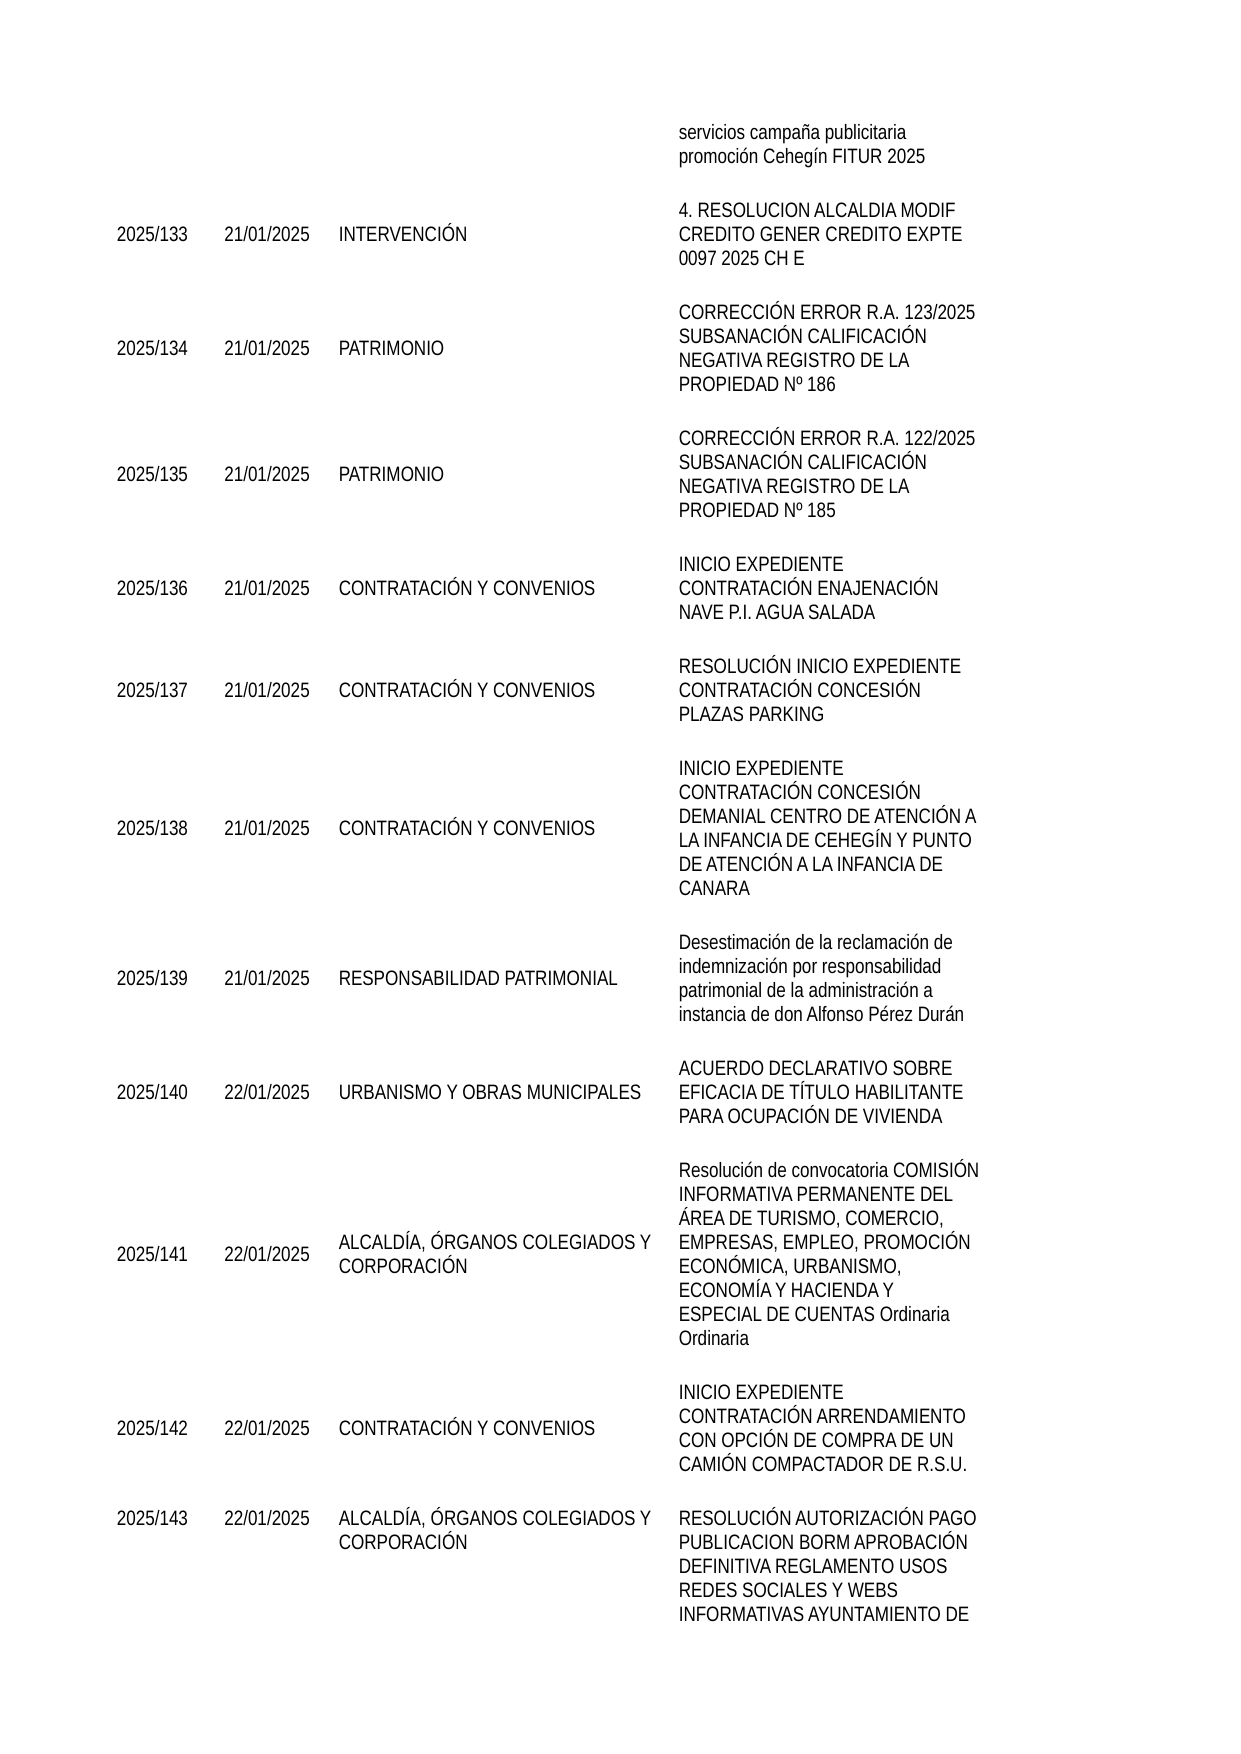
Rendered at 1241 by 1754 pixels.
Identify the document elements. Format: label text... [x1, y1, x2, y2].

table_cell 2025/135 [115, 424, 222, 523]
table_cell [223, 1478, 337, 1504]
table_cell [115, 1130, 222, 1157]
table_cell [223, 271, 337, 298]
table_cell [115, 901, 222, 928]
table_cell [115, 728, 222, 754]
table_cell PATRIMONIO [337, 298, 677, 397]
table_cell 21/01/2025 [223, 196, 337, 271]
table_cell [982, 1055, 1116, 1129]
table_cell [337, 169, 677, 196]
table_cell [337, 625, 677, 652]
table_cell [982, 169, 1116, 196]
table_cell 2025/138 [115, 755, 222, 901]
table_cell PATRIMONIO [337, 424, 677, 523]
table_cell [982, 196, 1116, 271]
table_cell 21/01/2025 [223, 550, 337, 625]
table_cell RESPONSABILIDAD PATRIMONIAL [337, 929, 677, 1027]
table_cell [223, 901, 337, 928]
table_cell 2025/143 [115, 1505, 222, 1627]
table_cell [982, 1028, 1116, 1054]
table_cell [982, 1505, 1116, 1627]
table_cell [223, 1351, 337, 1378]
table_cell 2025/134 [115, 298, 222, 397]
table_cell [223, 169, 337, 196]
table_cell [337, 901, 677, 928]
table_cell RESOLUCIÓN AUTORIZACIÓN PAGO PUBLICACION BORM APROBACIÓN DEFINITIVA REGLAMENTO USOS REDES SOCIALES Y WEBS INFORMATIVAS AYUNTAMIENTO DE [677, 1505, 982, 1627]
table_cell [982, 1157, 1116, 1351]
table_cell 2025/137 [115, 653, 222, 727]
table_cell 21/01/2025 [223, 653, 337, 727]
table_cell [982, 523, 1116, 550]
table_cell CONTRATACIÓN Y CONVENIOS [337, 653, 677, 727]
table_cell 22/01/2025 [223, 1055, 337, 1129]
table_cell [982, 625, 1116, 652]
table_cell [337, 397, 677, 424]
table_cell 4. RESOLUCION ALCALDIA MODIF CREDITO GENER CREDITO EXPTE 0097 2025 CH E [677, 196, 982, 271]
table_cell INICIO EXPEDIENTE CONTRATACIÓN CONCESIÓN DEMANIAL CENTRO DE ATENCIÓN A LA INFANCIA DE CEHEGÍN Y PUNTO DE ATENCIÓN A LA INFANCIA DE CANARA [677, 755, 982, 901]
table_cell [115, 169, 222, 196]
table_cell [677, 1028, 982, 1054]
table_cell CORRECCIÓN ERROR R.A. 123/2025 SUBSANACIÓN CALIFICACIÓN NEGATIVA REGISTRO DE LA PROPIEDAD Nº 186 [677, 298, 982, 397]
table_cell 2025/133 [115, 196, 222, 271]
table_cell CONTRATACIÓN Y CONVENIOS [337, 1379, 677, 1477]
table_cell CORRECCIÓN ERROR R.A. 122/2025 SUBSANACIÓN CALIFICACIÓN NEGATIVA REGISTRO DE LA PROPIEDAD Nº 185 [677, 424, 982, 523]
table_cell 2025/142 [115, 1379, 222, 1477]
table_cell RESOLUCIÓN INICIO EXPEDIENTE CONTRATACIÓN CONCESIÓN PLAZAS PARKING [677, 653, 982, 727]
table_cell ACUERDO DECLARATIVO SOBRE EFICACIA DE TÍTULO HABILITANTE PARA OCUPACIÓN DE VIVIENDA [677, 1055, 982, 1129]
table_cell 22/01/2025 [223, 1505, 337, 1627]
table_cell [982, 755, 1116, 901]
table_cell [982, 397, 1116, 424]
table_cell URBANISMO Y OBRAS MUNICIPALES [337, 1055, 677, 1129]
table_cell [223, 1130, 337, 1157]
table_cell 2025/140 [115, 1055, 222, 1129]
table_cell 22/01/2025 [223, 1379, 337, 1477]
table_cell [982, 1130, 1116, 1157]
table_cell [982, 424, 1116, 523]
table_cell [337, 728, 677, 754]
table_cell [982, 550, 1116, 625]
table_cell [337, 1478, 677, 1504]
table_cell [337, 1028, 677, 1054]
table_cell [982, 271, 1116, 298]
table_cell [223, 625, 337, 652]
table_cell Desestimación de la reclamación de indemnización por responsabilidad patrimonial de la administración a instancia de don Alfonso Pérez Durán [677, 929, 982, 1027]
table_cell [223, 1028, 337, 1054]
table_cell [337, 523, 677, 550]
table_cell [115, 523, 222, 550]
table_cell ALCALDÍA, ÓRGANOS COLEGIADOS Y CORPORACIÓN [337, 1157, 677, 1351]
table_cell [337, 1351, 677, 1378]
table_cell [223, 118, 337, 169]
table_cell 2025/136 [115, 550, 222, 625]
table_cell [223, 397, 337, 424]
table_cell [115, 1028, 222, 1054]
table_cell [115, 118, 222, 169]
table_cell 21/01/2025 [223, 424, 337, 523]
table_cell [677, 397, 982, 424]
table_cell [337, 1130, 677, 1157]
table_cell [677, 1130, 982, 1157]
table_cell [677, 1351, 982, 1378]
table_cell [337, 118, 677, 169]
table_cell [223, 523, 337, 550]
table_cell CONTRATACIÓN Y CONVENIOS [337, 755, 677, 901]
table_cell [115, 625, 222, 652]
table_cell [982, 1478, 1116, 1504]
table_cell [982, 118, 1116, 169]
table_cell 22/01/2025 [223, 1157, 337, 1351]
table_cell 21/01/2025 [223, 929, 337, 1027]
table_cell [982, 929, 1116, 1027]
table_cell [677, 1478, 982, 1504]
table_cell [677, 523, 982, 550]
table_cell 2025/141 [115, 1157, 222, 1351]
table_cell [982, 1351, 1116, 1378]
table_cell [982, 653, 1116, 727]
table_cell ALCALDÍA, ÓRGANOS COLEGIADOS Y CORPORACIÓN [337, 1505, 677, 1627]
table_cell [982, 728, 1116, 754]
table_cell [677, 169, 982, 196]
table_cell [115, 1351, 222, 1378]
table_cell [115, 271, 222, 298]
table_cell INICIO EXPEDIENTE CONTRATACIÓN ARRENDAMIENTO CON OPCIÓN DE COMPRA DE UN CAMIÓN COMPACTADOR DE R.S.U. [677, 1379, 982, 1477]
table_cell servicios campaña publicitaria promoción Cehegín FITUR 2025 [677, 118, 982, 169]
table_cell [982, 1379, 1116, 1477]
table_cell [337, 271, 677, 298]
table_cell INTERVENCIÓN [337, 196, 677, 271]
table_cell 21/01/2025 [223, 755, 337, 901]
table_cell [223, 728, 337, 754]
table_cell [677, 271, 982, 298]
table_cell 2025/139 [115, 929, 222, 1027]
table_cell 21/01/2025 [223, 298, 337, 397]
table_cell CONTRATACIÓN Y CONVENIOS [337, 550, 677, 625]
table_cell [115, 397, 222, 424]
table_cell [115, 1478, 222, 1504]
table_cell [982, 901, 1116, 928]
table_cell [677, 901, 982, 928]
table_cell Resolución de convocatoria COMISIÓN INFORMATIVA PERMANENTE DEL ÁREA DE TURISMO, COMERCIO, EMPRESAS, EMPLEO, PROMOCIÓN ECONÓMICA, URBANISMO, ECONOMÍA Y HACIENDA Y ESPECIAL DE CUENTAS Ordinaria Ordinaria [677, 1157, 982, 1351]
table_cell [982, 298, 1116, 397]
table_cell INICIO EXPEDIENTE CONTRATACIÓN ENAJENACIÓN NAVE P.I. AGUA SALADA [677, 550, 982, 625]
table_cell [677, 625, 982, 652]
table_cell [677, 728, 982, 754]
